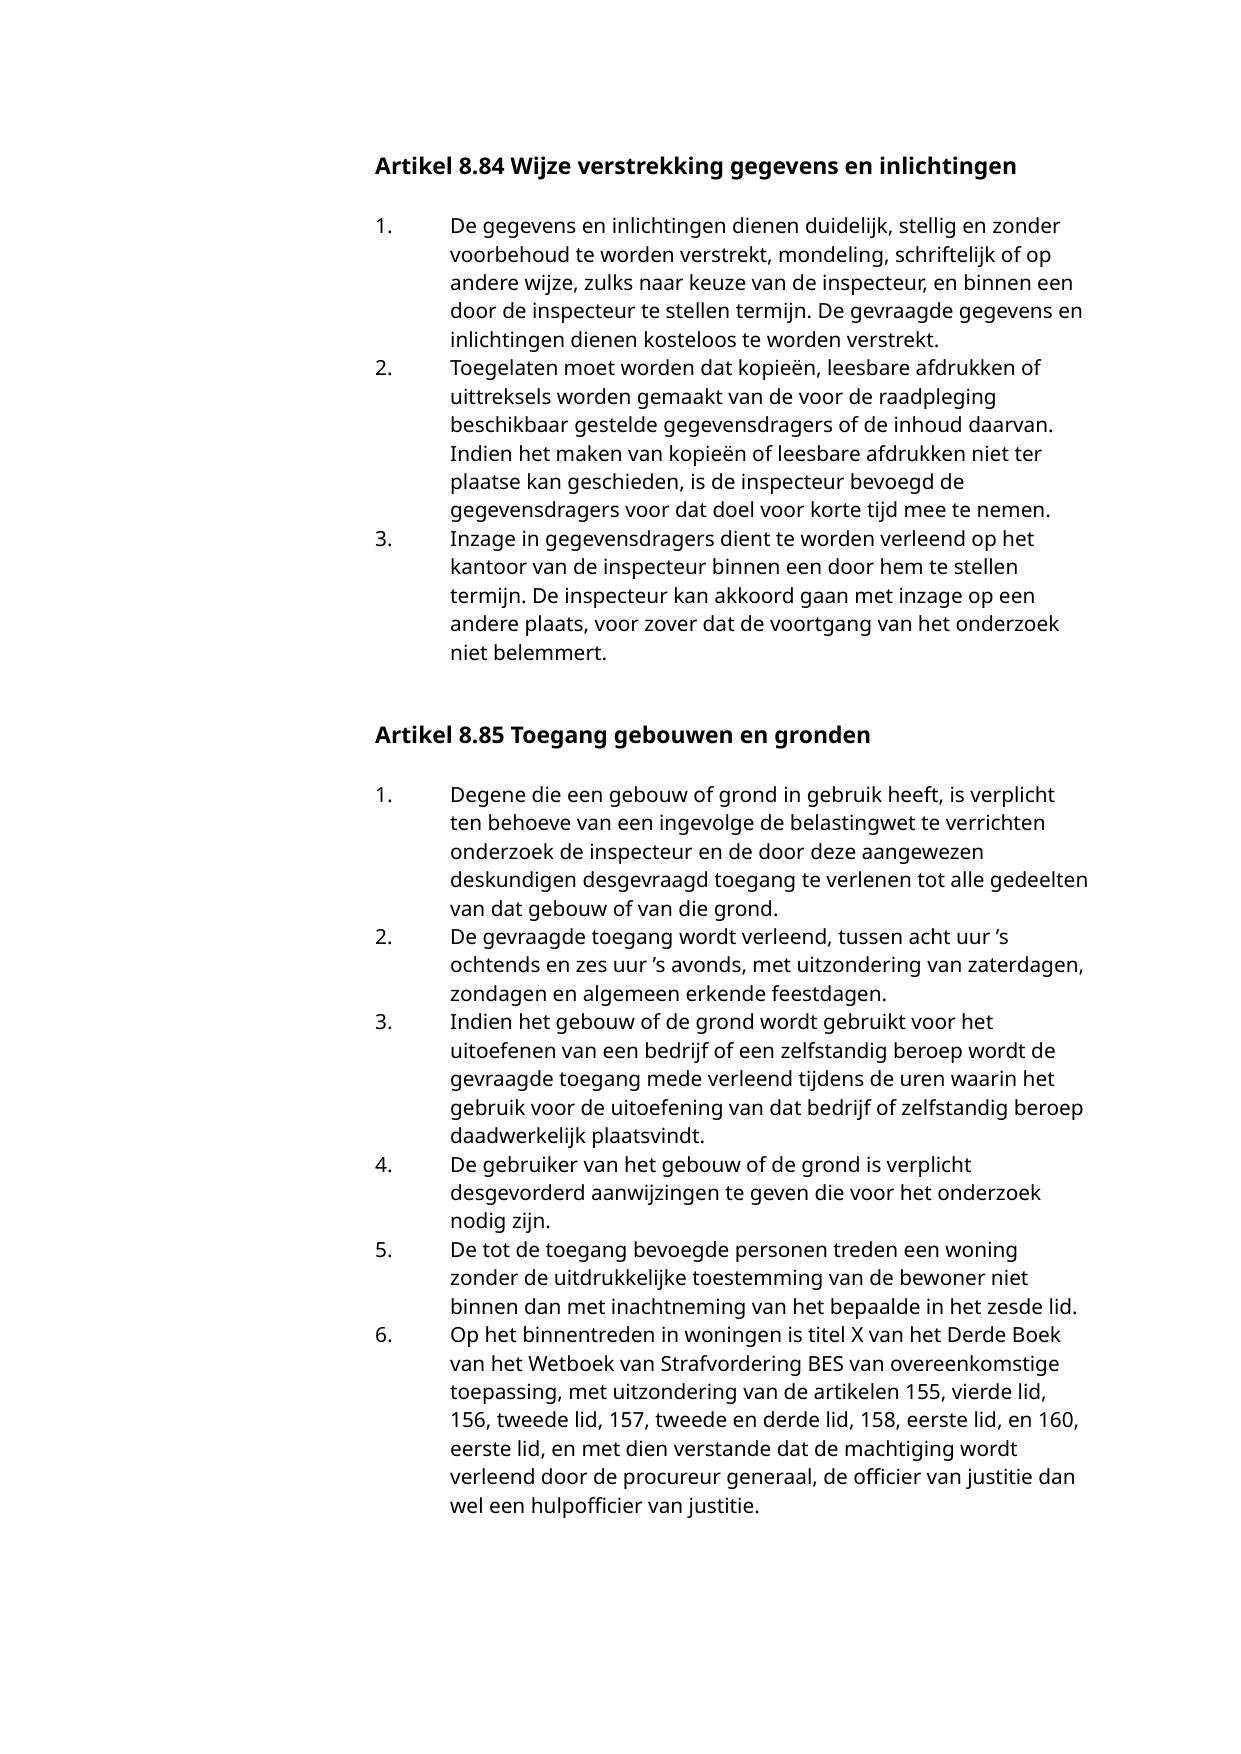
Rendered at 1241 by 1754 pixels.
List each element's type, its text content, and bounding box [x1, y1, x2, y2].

list Op het binnentreden in woningen is titel X van het Derde Boek van het Wetboek van Strafvordering BES van overeenkomstige toepassing, met uitzondering van de artikelen 155, vierde lid, 156, tweede lid, 157, tweede en derde lid, 158, eerste lid, en 160, eerste lid, en met dien verstande dat de machtiging wordt verleend door de procureur generaal, de officier van justitie dan wel een hulpofficier van justitie. [375, 1320, 1090, 1519]
list Indien het gebouw of de grond wordt gebruikt voor het uitoefenen van een bedrijf of een zelfstandig beroep wordt de gevraagde toegang mede verleend tijdens de uren waarin het gebruik voor de uitoefening van dat bedrijf of zelfstandig beroep daadwerkelijk plaatsvindt. [375, 1007, 1090, 1150]
list Toegelaten moet worden dat kopieën, leesbare afdrukken of uittreksels worden gemaakt van de voor de raadpleging beschikbaar gestelde gegevensdragers of de inhoud daarvan. Indien het maken van kopieën of leesbare afdrukken niet ter plaatse kan geschieden, is de inspecteur bevoegd de gegevensdragers voor dat doel voor korte tijd mee te nemen. [375, 353, 1090, 524]
list De tot de toegang bevoegde personen treden een woning zonder de uitdrukkelijke toestemming van de bewoner niet binnen dan met inachtneming van het bepaalde in het zesde lid. [375, 1235, 1090, 1320]
subtitle Artikel 8.85 Toegang gebouwen en gronden [375, 719, 1090, 750]
list De gebruiker van het gebouw of de grond is verplicht desgevorderd aanwijzingen te geven die voor het onderzoek nodig zijn. [375, 1150, 1090, 1235]
list Inzage in gegevensdragers dient te worden verleend op het kantoor van de inspecteur binnen een door hem te stellen termijn. De inspecteur kan akkoord gaan met inzage op een andere plaats, voor zover dat de voortgang van het onderzoek niet belemmert. [375, 524, 1090, 666]
list Degene die een gebouw of grond in gebruik heeft, is verplicht ten behoeve van een ingevolge de belastingwet te verrichten onderzoek de inspecteur en de door deze aangewezen deskundigen desgevraagd toegang te verlenen tot alle gedeelten van dat gebouw of van die grond. [375, 780, 1090, 922]
list De gegevens en inlichtingen dienen duidelijk, stellig en zonder voorbehoud te worden verstrekt, mondeling, schriftelijk of op andere wijze, zulks naar keuze van de inspecteur, en binnen een door de inspecteur te stellen termijn. De gevraagde gegevens en inlichtingen dienen kosteloos te worden verstrekt. [375, 211, 1090, 353]
list De gevraagde toegang wordt verleend, tussen acht uur ’s ochtends en zes uur ’s avonds, met uitzondering van zaterdagen, zondagen en algemeen erkende feestdagen. [375, 922, 1090, 1007]
subtitle Artikel 8.84 Wijze verstrekking gegevens en inlichtingen [375, 150, 1090, 181]
